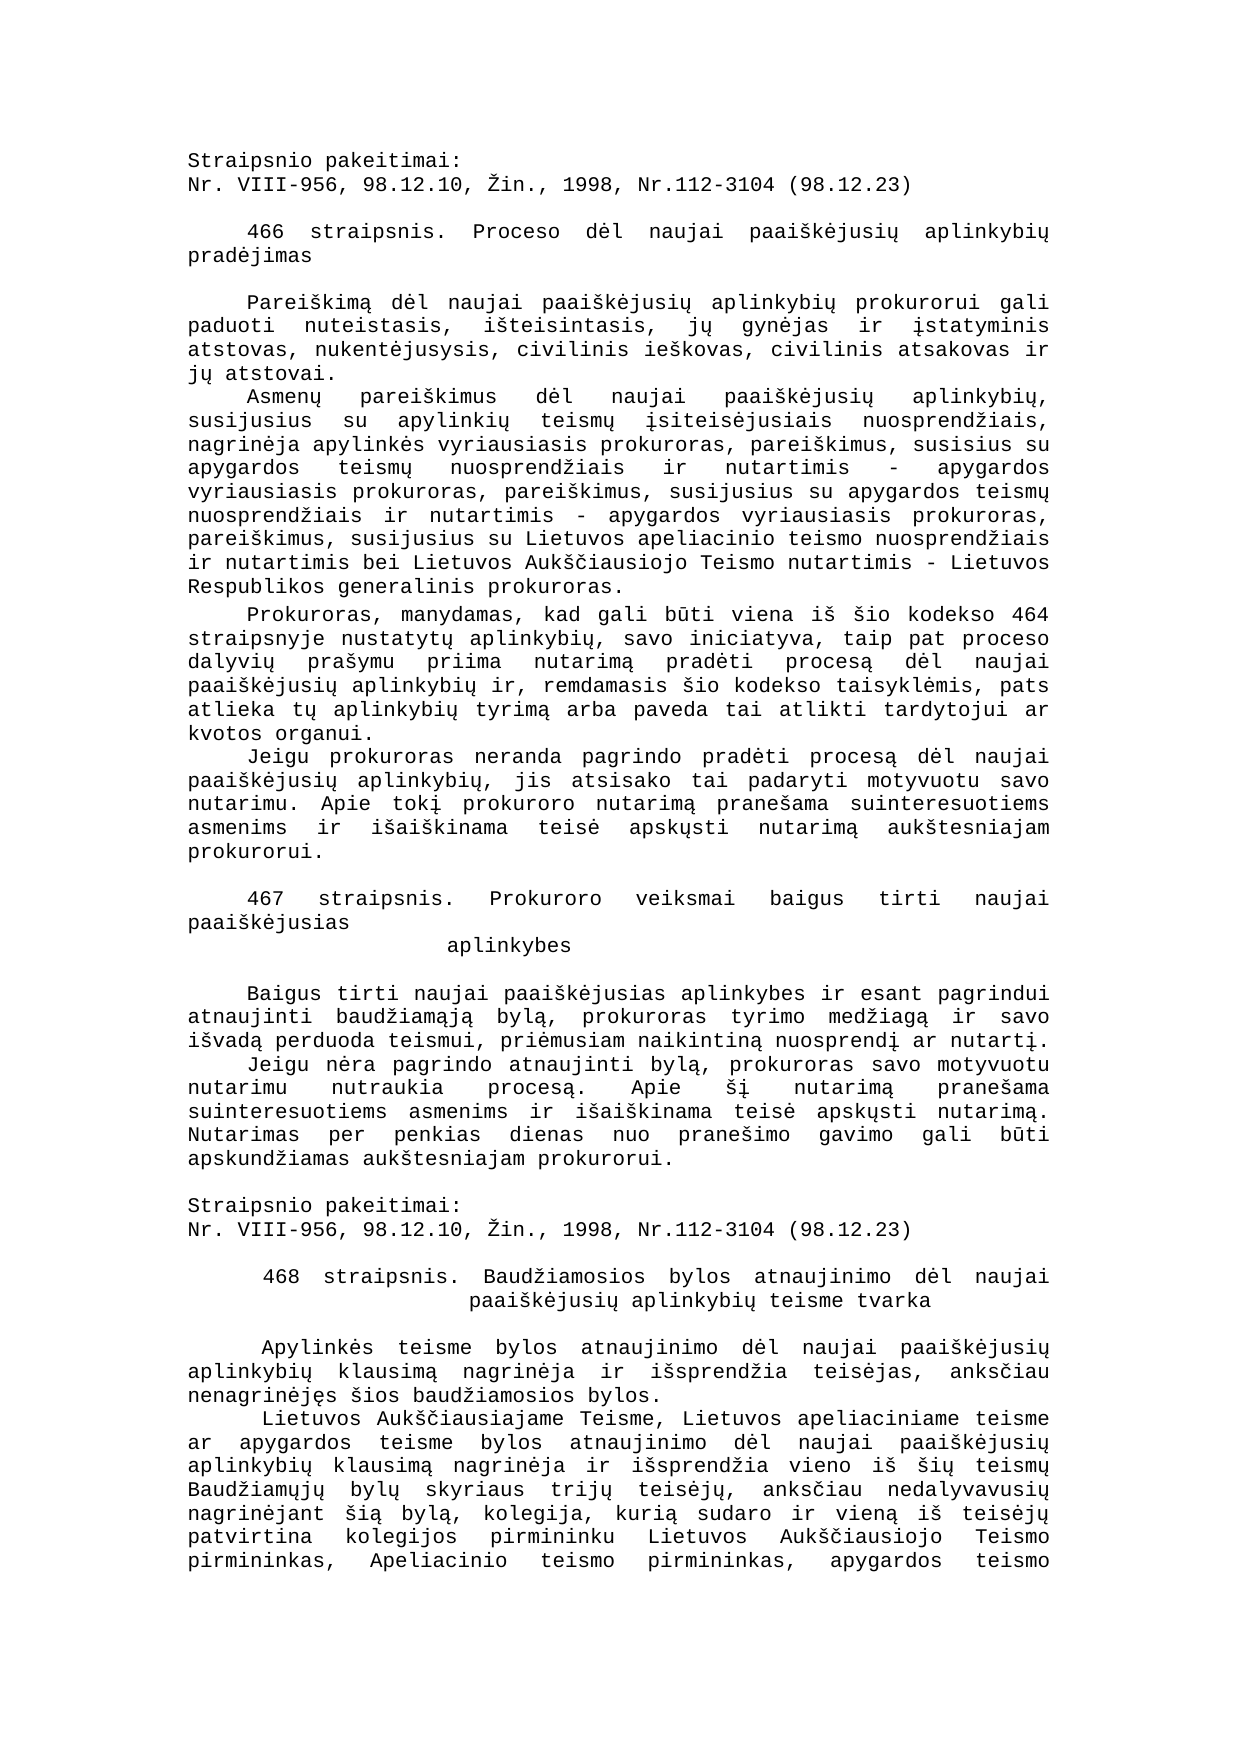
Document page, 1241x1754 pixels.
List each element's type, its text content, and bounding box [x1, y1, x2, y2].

text Jeigu nėra pagrindo atnaujinti bylą, prokuroras savo motyvuotu nutarimu nutraukia procesą. Apie šį nutarimą pranešama suinteresuotiems asmenims ir išaiškinama teisė apskųsti nutarimą. Nutarimas per penkias dienas nuo pranešimo gavimo gali būti apskundžiamas aukštesniajam prokurorui. [187, 1053, 1050, 1172]
text Nr. VIII-956, 98.12.10, Žin., 1998, Nr.112-3104 (98.12.23) [187, 1219, 1050, 1243]
text Asmenų pareiškimus dėl naujai paaiškėjusių aplinkybių, susijusius su apylinkių teismų įsiteisėjusiais nuosprendžiais, nagrinėja apylinkės vyriausiasis prokuroras, pareiškimus, susisius su apygardos teismų nuosprendžiais ir nutartimis - apy­gardos vyriausiasis prokuroras, pareiškimus, susijusius su apygardos teismų nuosprendžiais ir nutartimis - apygardos vyriausiasis prokuroras, pareiškimus, susijusius su Lietuvos apeliacinio teismo nuosprendžiais ir nutartimis bei Lietuvos Aukščiausiojo Teismo nutartimis - Lietuvos Respublikos generalinis prokuroras. [187, 386, 1050, 599]
text 466 straipsnis. Proceso dėl naujai paaiškėjusių aplinkybių pradėjimas [187, 221, 1050, 268]
text Pareiškimą dėl naujai paaiškėjusių aplinkybių prokurorui gali paduoti nuteistasis, išteisintasis, jų gynėjas ir įstatyminis atstovas, nukentėjusysis, civilinis ieškovas, civilinis atsakovas ir jų atstovai. [187, 292, 1050, 386]
text Straipsnio pakeitimai: [187, 1195, 1050, 1219]
text Lietuvos Aukščiausiajame Teisme, Lietuvos apeliaciniame teisme ar apygardos teisme bylos atnaujinimo dėl naujai paaiškėjusių aplinkybių klausimą nagrinėja ir išsprendžia vieno iš šių teismų Baudžiamųjų bylų skyriaus trijų teisėjų, anksčiau nedalyvavusių nagrinėjant šią bylą, kolegija, kurią sudaro ir vieną iš teisėjų patvirtina kolegijos pirmininku Lietuvos Aukščiausiojo Teismo pirmininkas, Apeliacinio teismo pirmininkas, apygardos teismo [187, 1408, 1050, 1574]
text Prokuroras, manydamas, kad gali būti viena iš šio kodekso 464 straipsnyje nustatytų aplinkybių, savo iniciatyva, taip pat proceso dalyvių prašymu priima nutarimą pradėti procesą dėl naujai paaiškėjusių aplinkybių ir, remdamasis šio kodekso taisyklėmis, pats atlieka tų aplinkybių tyrimą arba paveda tai atlikti tardytojui ar kvotos organui. [187, 604, 1050, 746]
text Nr. VIII-956, 98.12.10, Žin., 1998, Nr.112-3104 (98.12.23) [187, 174, 1050, 197]
text Jeigu prokuroras neranda pagrindo pradėti procesą dėl naujai paaiškėjusių aplinkybių, jis atsisako tai padaryti motyvuotu savo nutarimu. Apie tokį prokuroro nutarimą pranešama suinteresuotiems asmenims ir išaiškinama teisė apskųsti nutarimą aukštesniajam prokurorui. [187, 746, 1050, 864]
text 468 straipsnis. Baudžiamosios bylos atnaujinimo dėl naujai paaiškėjusių aplinkybių teisme tvarka [262, 1266, 1050, 1314]
text Apylinkės teisme bylos atnaujinimo dėl naujai paaiškėjusių aplinkybių klausimą nagrinėja ir išsprendžia teisėjas, anksčiau nenagrinėjęs šios baudžiamosios bylos. [187, 1337, 1050, 1408]
text Straipsnio pakeitimai: [187, 150, 1050, 174]
text 467 straipsnis. Prokuroro veiksmai baigus tirti naujai paaiškėjusias [187, 888, 1050, 935]
text Baigus tirti naujai paaiškėjusias aplinkybes ir esant pagrindui atnaujinti baudžiamąją bylą, prokuroras tyrimo medžiagą ir savo išvadą perduoda teismui, priėmusiam naikintiną nuosprendį ar nutartį. [187, 983, 1050, 1053]
text aplinkybes [187, 935, 1050, 959]
